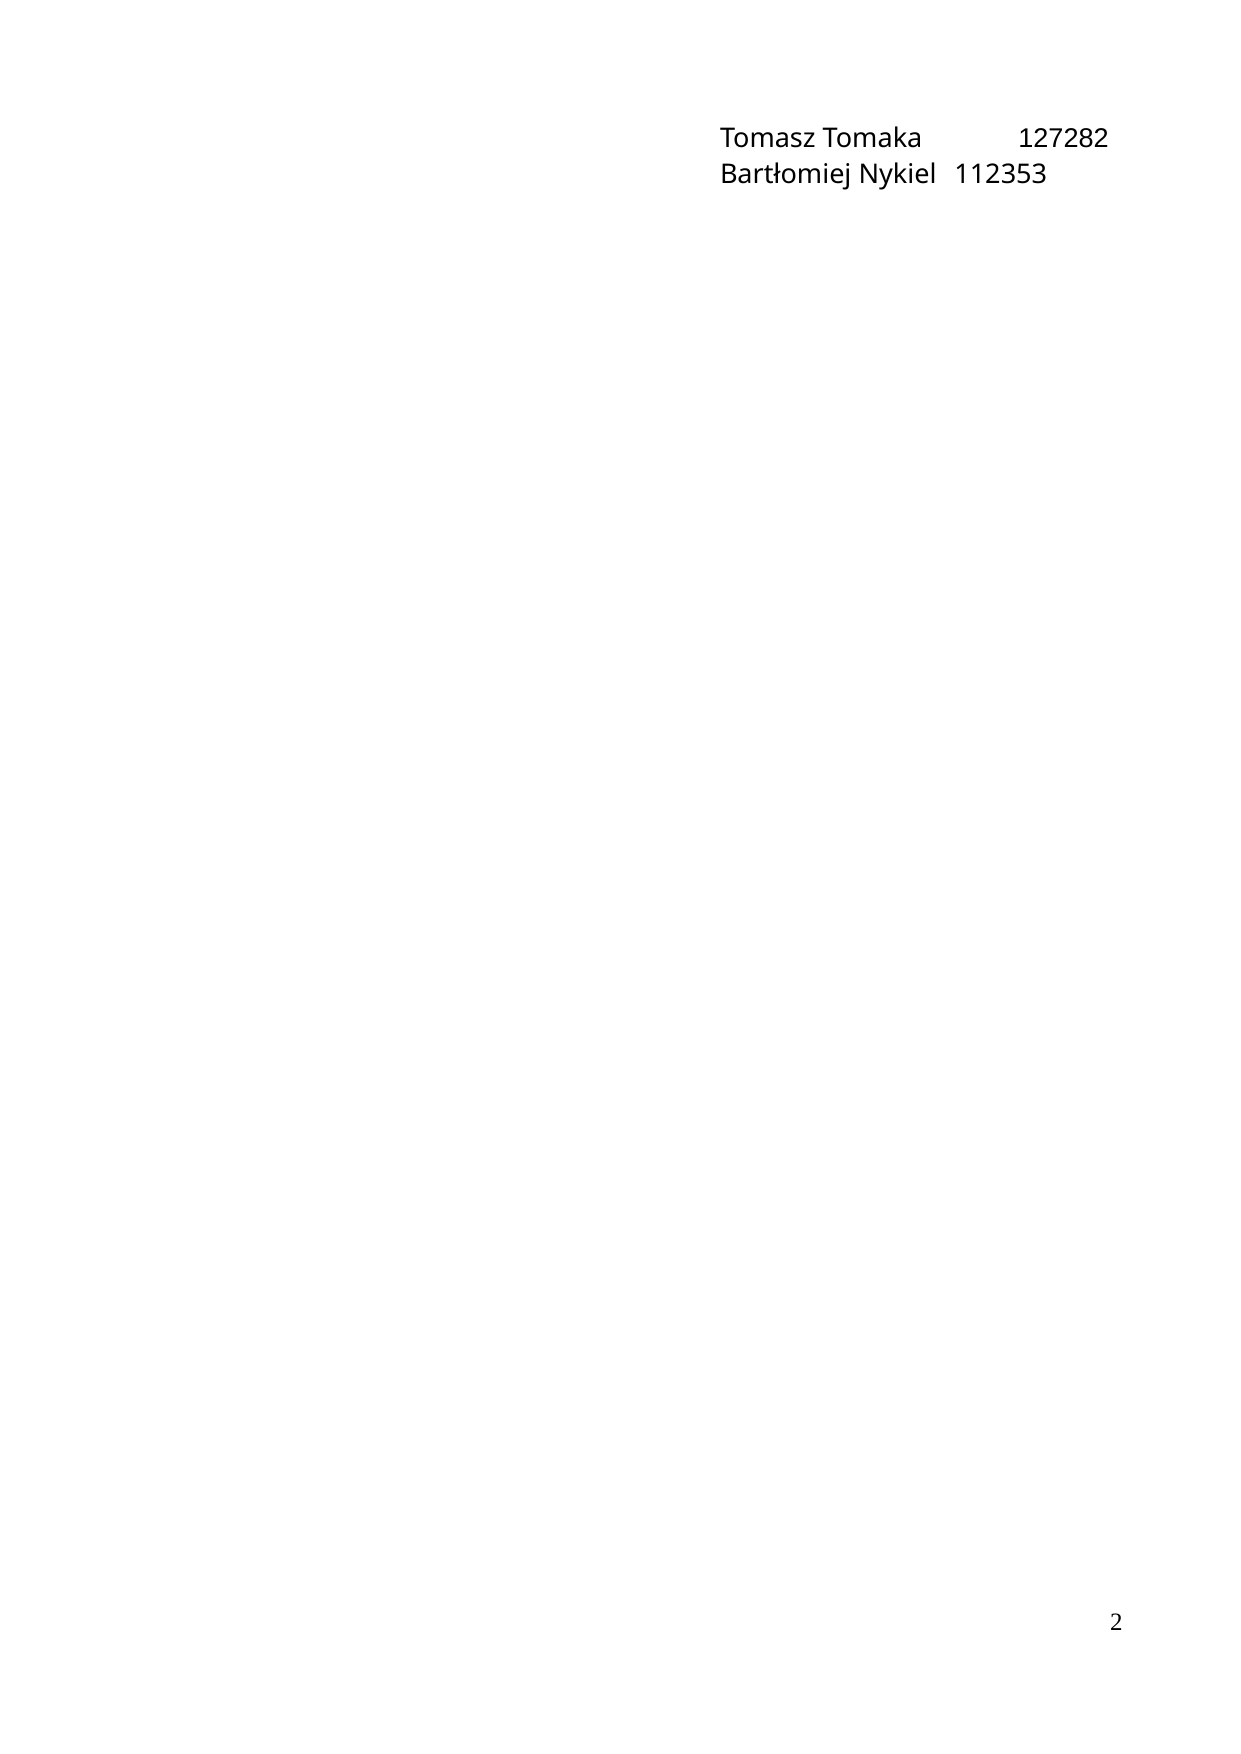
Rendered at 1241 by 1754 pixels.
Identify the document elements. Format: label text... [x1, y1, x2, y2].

text Tomasz Tomaka 127282 [118, 118, 1122, 155]
text Bartłomiej Nykiel 112353 [118, 155, 1122, 192]
